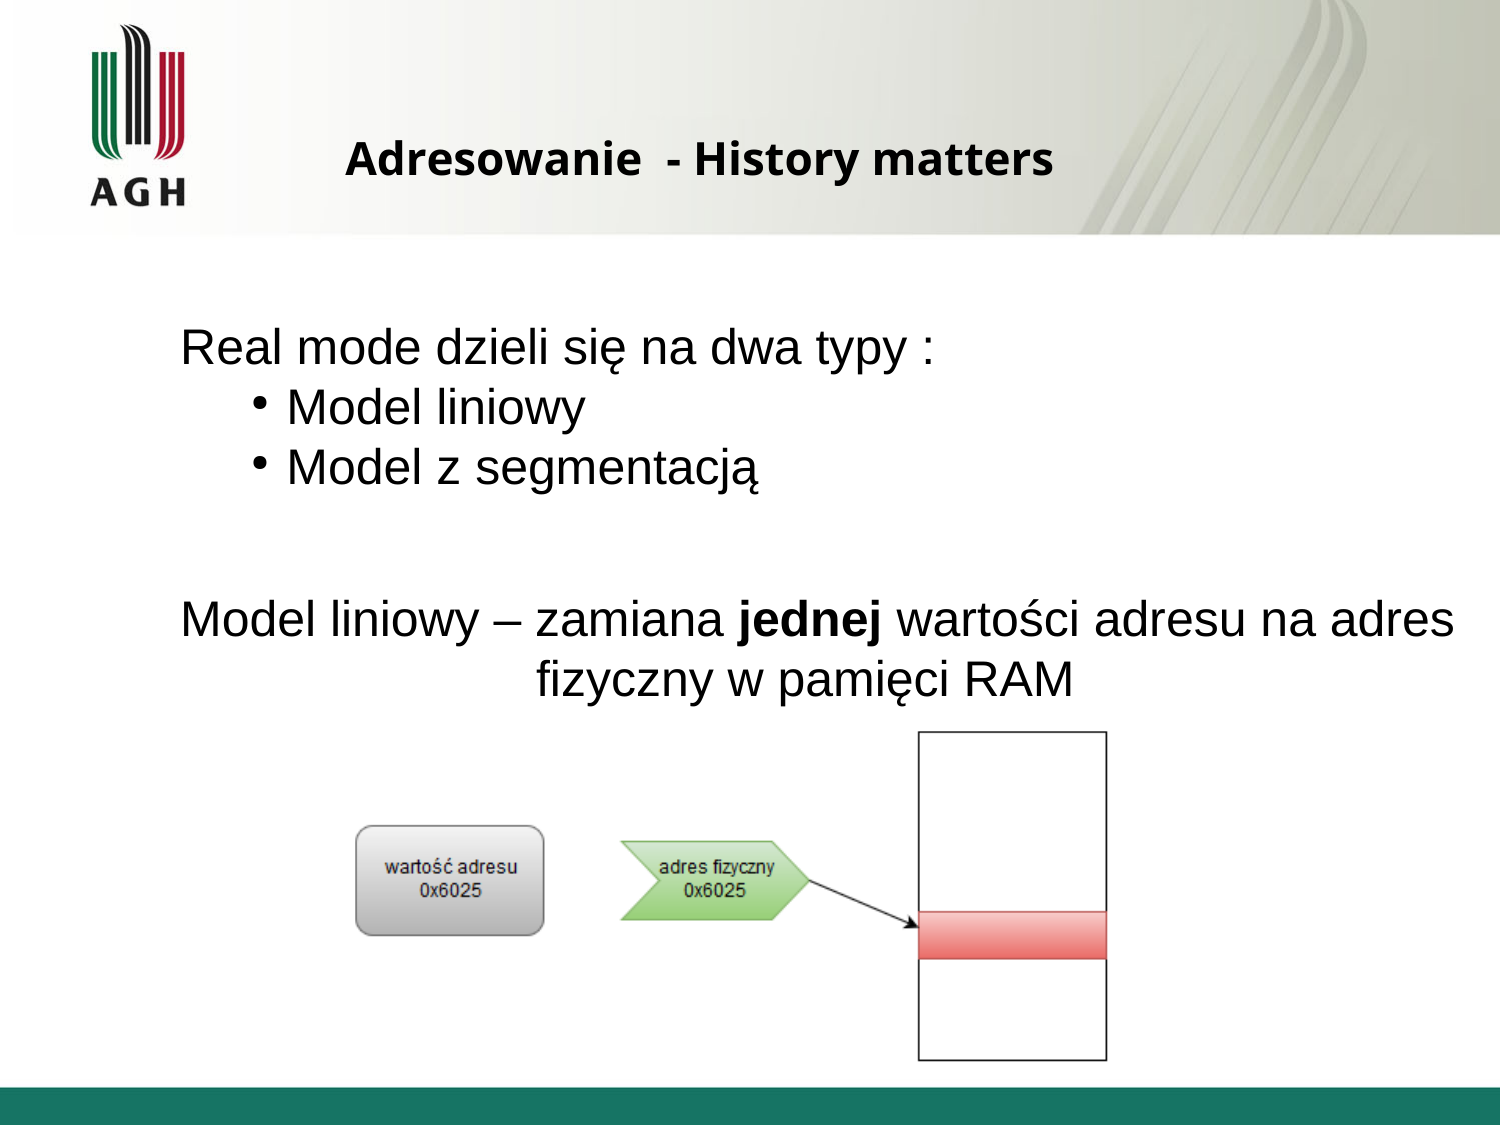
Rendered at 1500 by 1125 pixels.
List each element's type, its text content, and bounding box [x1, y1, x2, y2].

picture [0, 0, 1500, 1125]
text_box Real mode dzieli się na dwa typy : Model liniowy Model z segmentacją [165, 307, 1441, 578]
title Adresowanie - History matters [330, 94, 1312, 221]
text_box Model liniowy – zamiana jednej wartości adresu na adres fizyczny w pamięci RAM [165, 578, 1477, 834]
